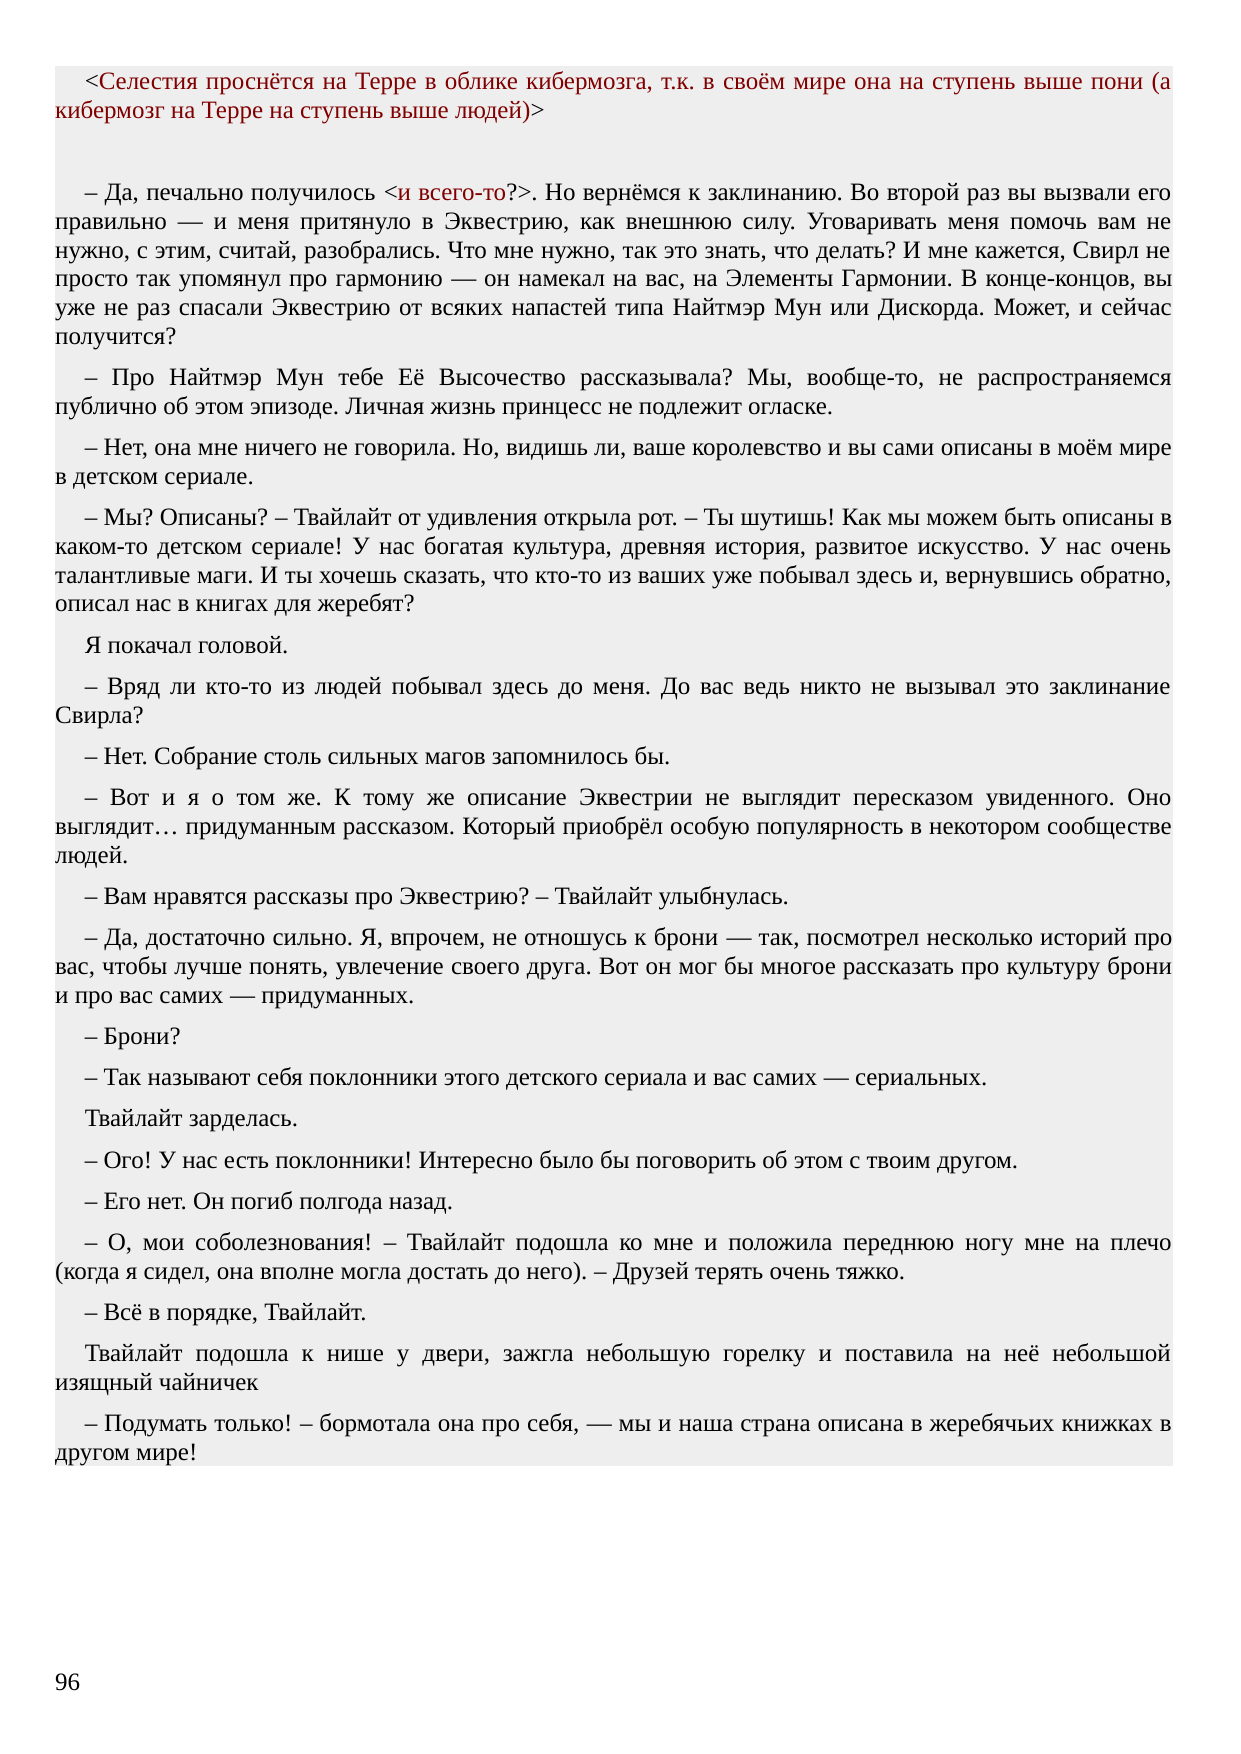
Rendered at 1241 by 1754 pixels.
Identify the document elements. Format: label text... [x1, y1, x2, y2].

text – Вот и я о том же. К тому же описание Эквестрии не выглядит пересказом увиденного. Оно выглядит… придуманным рассказом. Который приобрёл особую популярность в некотором сообществе людей. [55, 782, 1173, 868]
text – Ого! У нас есть поклонники! Интересно было бы поговорить об этом с твоим другом. [55, 1145, 1173, 1173]
text – Нет, она мне ничего не говорила. Но, видишь ли, ваше королевство и вы сами описаны в моём мире в детском сериале. [55, 432, 1173, 490]
text Я покачал головой. [55, 630, 1173, 658]
text – Так называют себя поклонники этого детского сериала и вас самих — сериальных. [55, 1062, 1173, 1091]
text – Вам нравятся рассказы про Эквестрию? – Твайлайт улыбнулась. [55, 881, 1173, 910]
text Твайлайт зарделась. [55, 1103, 1173, 1132]
text <Селестия проснётся на Терре в облике кибермозга, т.к. в своём мире она на ступень выше пони (а кибермозг на Терре на ступень выше людей)> [55, 66, 1173, 123]
text – Всё в порядке, Твайлайт. [55, 1297, 1173, 1326]
text – О, мои соболезнования! – Твайлайт подошла ко мне и положила переднюю ногу мне на плечо (когда я сидел, она вполне могла достать до него). – Друзей терять очень тяжко. [55, 1227, 1173, 1285]
text Твайлайт подошла к нише у двери, зажгла небольшую горелку и поставила на неё небольшой изящный чайничек [55, 1338, 1173, 1396]
text – Да, достаточно сильно. Я, впрочем, не отношусь к брони — так, посмотрел несколько историй про вас, чтобы лучше понять, увлечение своего друга. Вот он мог бы многое рассказать про культуру брони и про вас самих — придуманных. [55, 922, 1173, 1008]
text – Его нет. Он погиб полгода назад. [55, 1186, 1173, 1215]
text – Да, печально получилось <и всего-то?>. Но вернёмся к заклинанию. Во второй раз вы вызвали его правильно — и меня притянуло в Эквестрию, как внешнюю силу. Уговаривать меня помочь вам не нужно, с этим, считай, разобрались. Что мне нужно, так это знать, что делать? И мне кажется, Свирл не просто так упомянул про гармонию — он намекал на вас, на Элементы Гармонии. В конце-концов, вы уже не раз спасали Эквестрию от всяких напастей типа Найтмэр Мун или Дискорда. Может, и сейчас получится? [55, 177, 1173, 350]
text – Про Найтмэр Мун тебе Её Высочество рассказывала? Мы, вообще-то, не распространяемся публично об этом эпизоде. Личная жизнь принцесс не подлежит огласке. [55, 362, 1173, 420]
text – Мы? Описаны? – Твайлайт от удивления открыла рот. – Ты шутишь! Как мы можем быть описаны в каком-то детском сериале! У нас богатая культура, древняя история, развитое искусство. У нас очень талантливые маги. И ты хочешь сказать, что кто-то из ваших уже побывал здесь и, вернувшись обратно, описал нас в книгах для жеребят? [55, 502, 1173, 617]
text – Брони? [55, 1021, 1173, 1050]
text – Подумать только! – бормотала она про себя, — мы и наша страна описана в жеребячьих книжках в другом мире! [55, 1408, 1173, 1466]
text – Нет. Собрание столь сильных магов запомнилось бы. [55, 741, 1173, 770]
text – Вряд ли кто-то из людей побывал здесь до меня. До вас ведь никто не вызывал это заклинание Свирла? [55, 671, 1173, 728]
